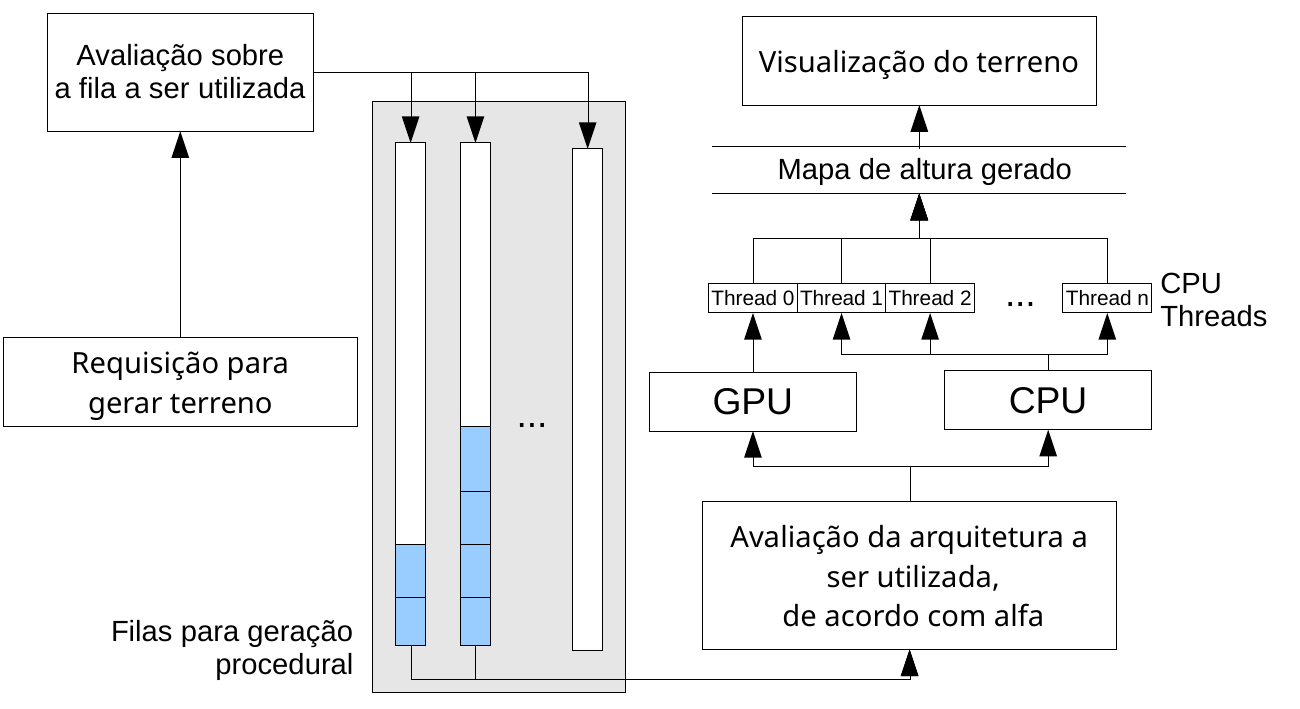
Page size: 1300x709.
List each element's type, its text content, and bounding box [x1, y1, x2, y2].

text_box Thread 0 [708, 283, 797, 313]
text_box ... [990, 265, 1105, 353]
text_box Requisição para gerar terreno [3, 337, 358, 427]
text_box Thread 2 [885, 283, 975, 313]
text_box CPU [1049, 370, 1152, 430]
text_box CPU [1042, 390, 1048, 400]
text_box [372, 101, 626, 693]
text_box CPU Threads [1145, 259, 1283, 341]
text_box Visualização do terreno [742, 16, 1097, 106]
text_box GPU [649, 372, 857, 432]
text_box Thread n [1105, 283, 1145, 313]
text_box Filas para geração procedural [96, 607, 369, 689]
text_box Avaliação da arquitetura a ser utilizada, de acordo com alfa [702, 501, 1117, 650]
text_box ... [501, 386, 617, 473]
text_box CPU [944, 370, 1016, 430]
text_box Mapa de altura gerado [762, 147, 1103, 194]
text_box Thread 1 [797, 283, 885, 313]
text_box CPU [1017, 370, 1048, 430]
text_box Avaliação sobre a fila a ser utilizada [47, 13, 314, 132]
